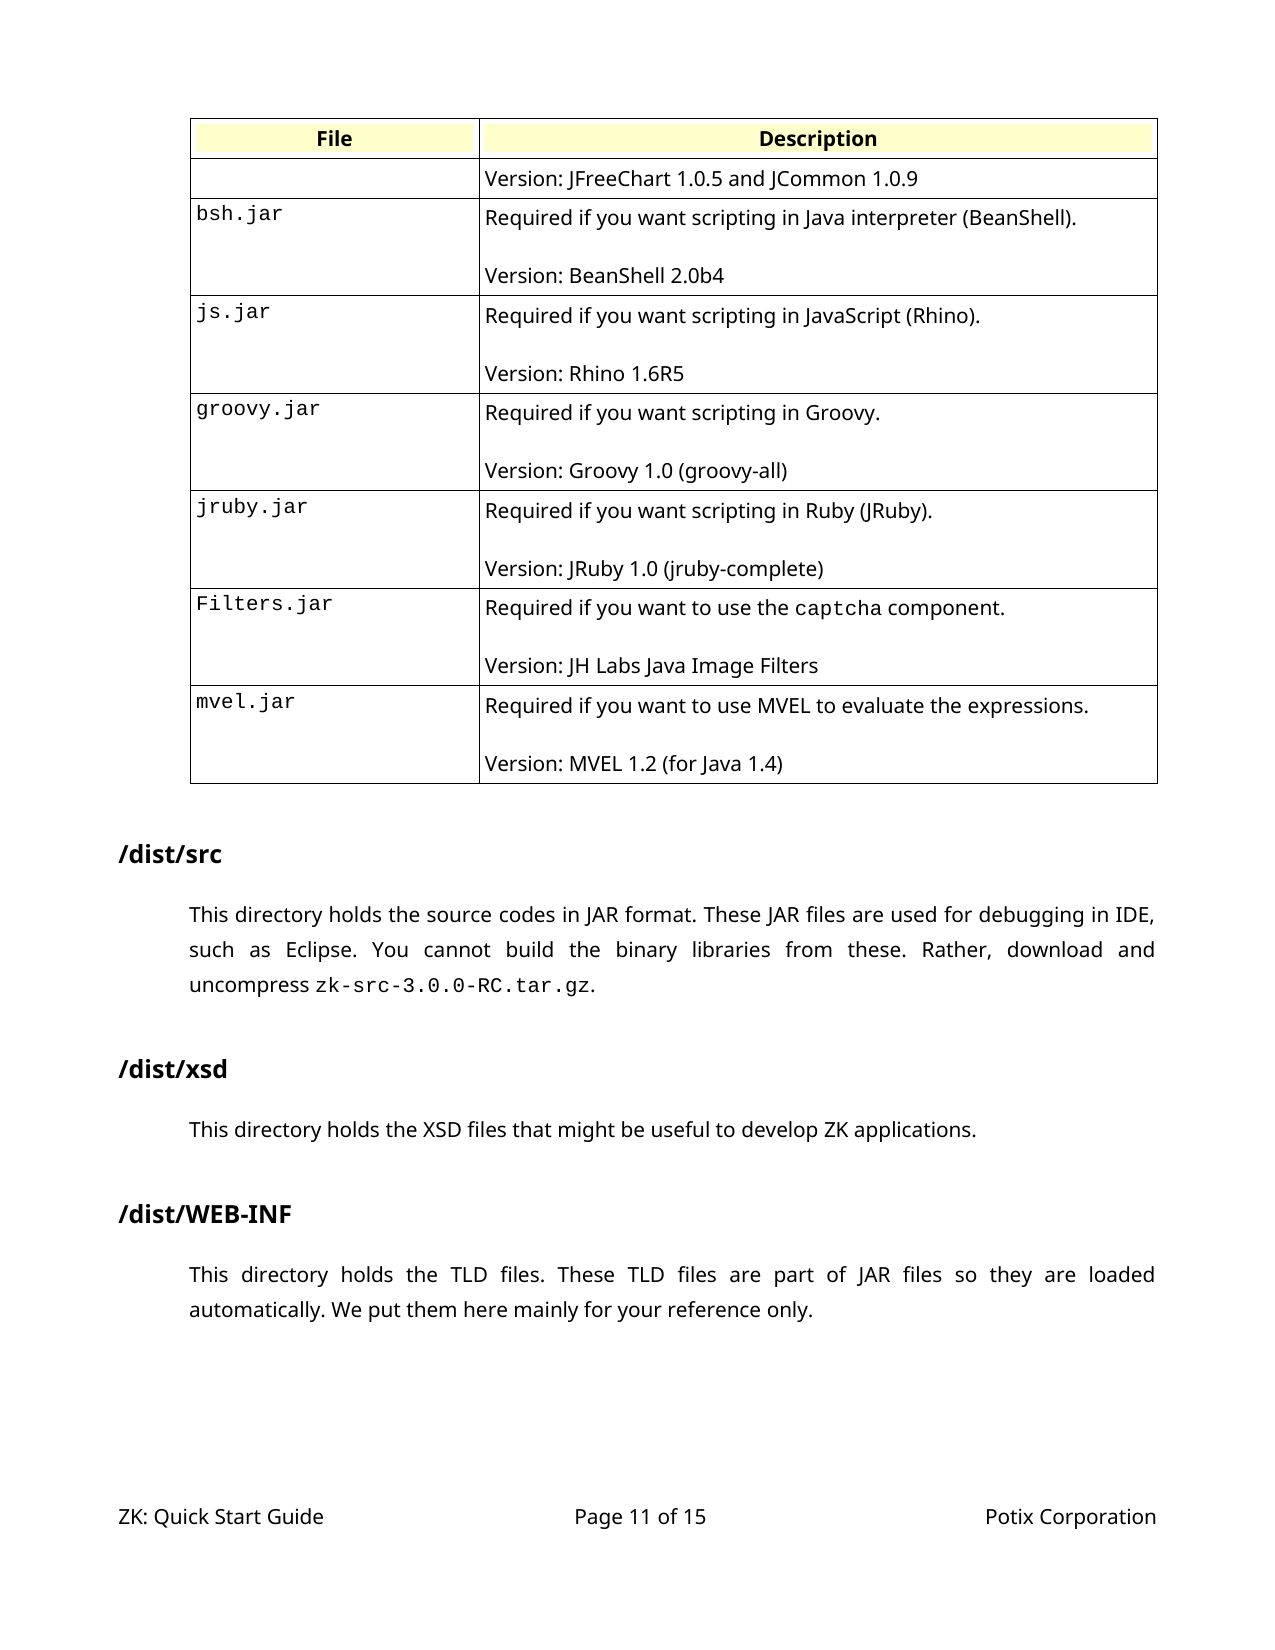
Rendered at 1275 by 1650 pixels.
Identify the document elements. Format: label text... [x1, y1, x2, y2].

table_cell js.jar [191, 296, 479, 393]
table_cell [191, 159, 479, 198]
table_cell Required if you want scripting in Groovy. Version: Groovy 1.0 (groovy-all) [480, 394, 1157, 490]
table_cell groovy.jar [191, 394, 479, 490]
subtitle /dist/WEB-INF [118, 1197, 1157, 1231]
table_cell jruby.jar [191, 491, 479, 588]
table_cell bsh.jar [191, 199, 479, 295]
text This directory holds the source codes in JAR format. These JAR files are used for debugging in IDE, such as Eclipse. You cannot build the binary libraries from these. Rather, download and uncompress zk-src-3.0.0-RC.tar.gz. [189, 900, 1157, 999]
table_cell Required if you want scripting in JavaScript (Rhino). Version: Rhino 1.6R5 [480, 296, 1157, 393]
table_header File [191, 119, 479, 158]
text This directory holds the TLD files. These TLD files are part of JAR files so they are loaded automatically. We put them here mainly for your reference only. [189, 1260, 1157, 1323]
text This directory holds the XSD files that might be useful to develop ZK applications. [189, 1115, 1157, 1143]
subtitle /dist/src [118, 836, 1157, 870]
table_cell Required if you want scripting in Java interpreter (BeanShell). Version: BeanShell 2.0b4 [480, 199, 1157, 295]
table_cell Filters.jar [191, 589, 479, 685]
table_cell Version: JFreeChart 1.0.5 and JCommon 1.0.9 [480, 159, 1157, 198]
table_cell Required if you want scripting in Ruby (JRuby). Version: JRuby 1.0 (jruby-complete) [480, 491, 1157, 588]
table_cell Required if you want to use MVEL to evaluate the expressions. Version: MVEL 1.2 (for Java 1.4) [480, 686, 1157, 783]
table_header Description [480, 119, 1157, 158]
table_cell mvel.jar [191, 686, 479, 783]
subtitle /dist/xsd [118, 1052, 1157, 1086]
table_cell Required if you want to use the captcha component. Version: JH Labs Java Image Filters [480, 589, 1157, 685]
